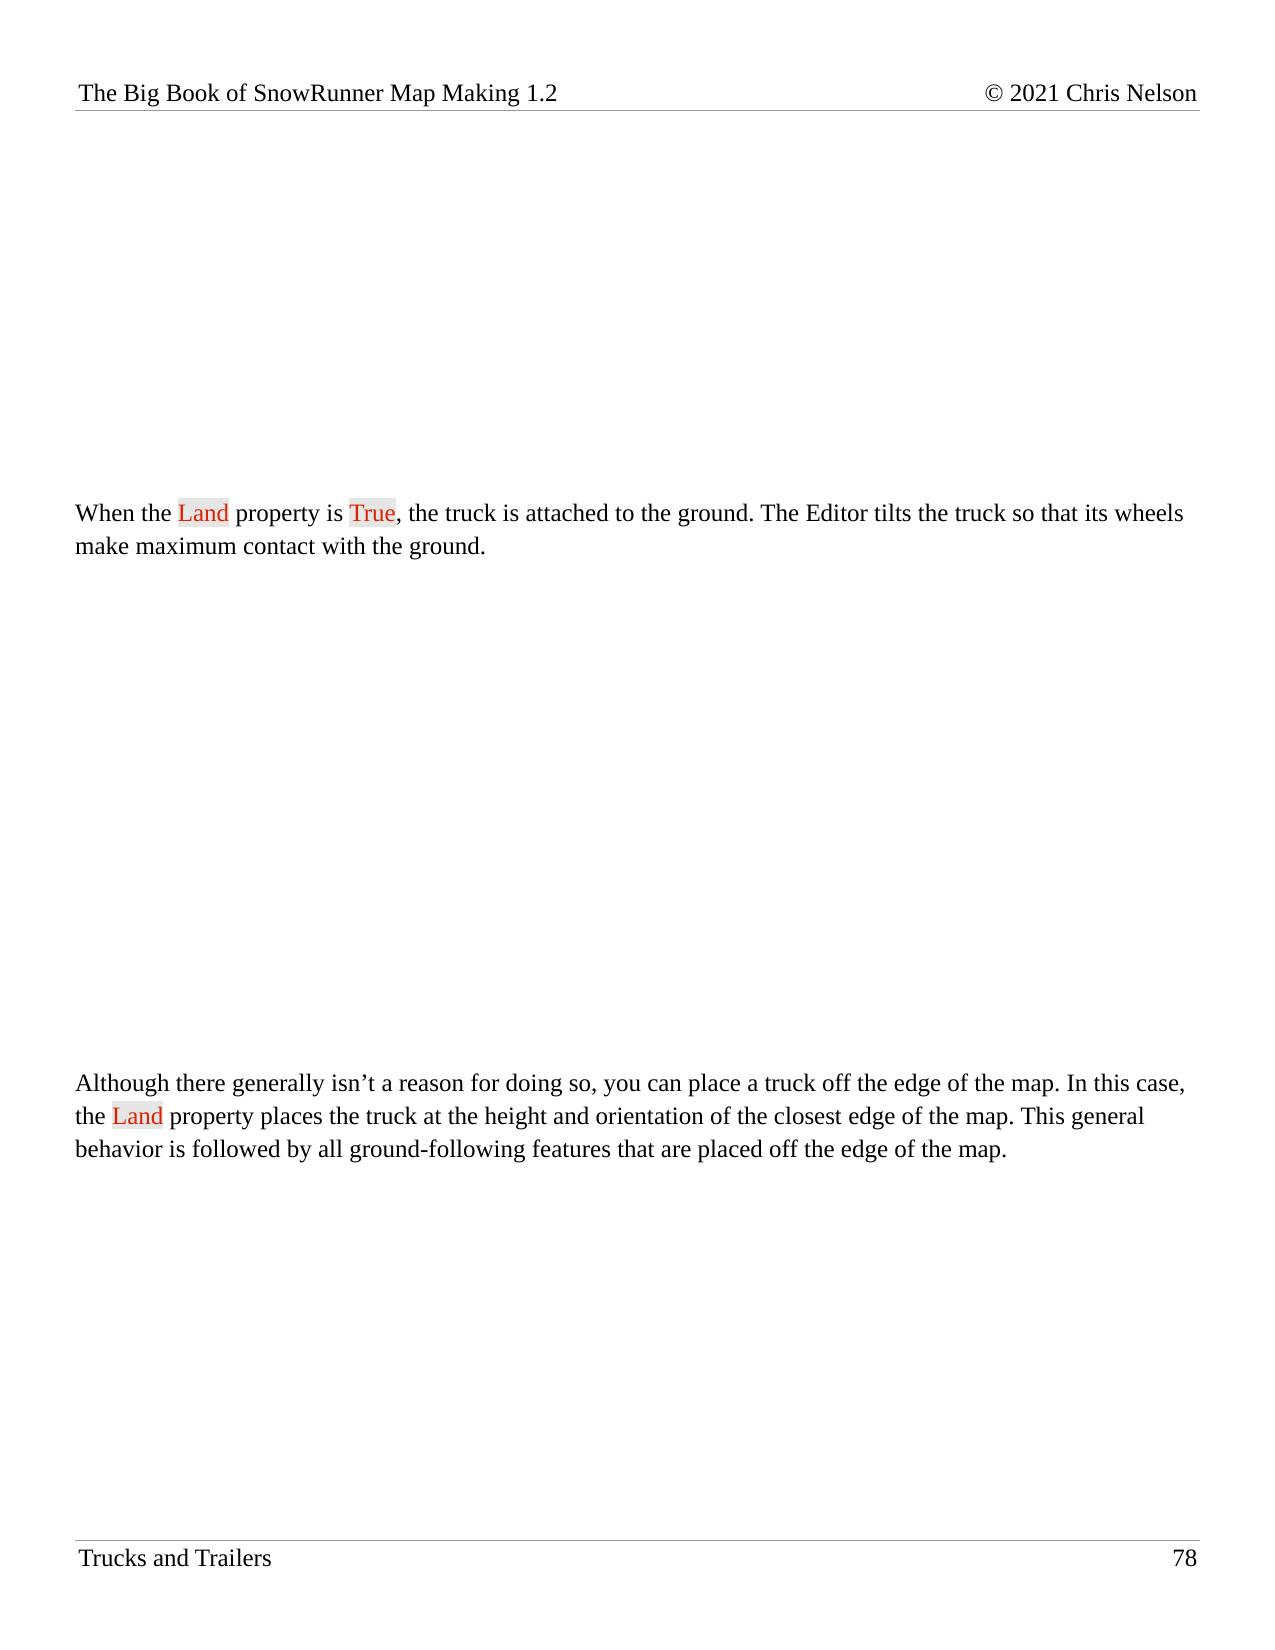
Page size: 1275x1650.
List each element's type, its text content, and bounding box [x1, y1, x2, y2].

text When the Land property is True, the truck is attached to the ground. The Editor tilts the truck so that its wheels make maximum contact with the ground. [75, 498, 1200, 560]
text Although there generally isn’t a reason for doing so, you can place a truck off the edge of the map. In this case, the Land property places the truck at the height and orientation of the closest edge of the map. This general behavior is followed by all ground-following features that are placed off the edge of the map. [75, 1068, 1200, 1162]
